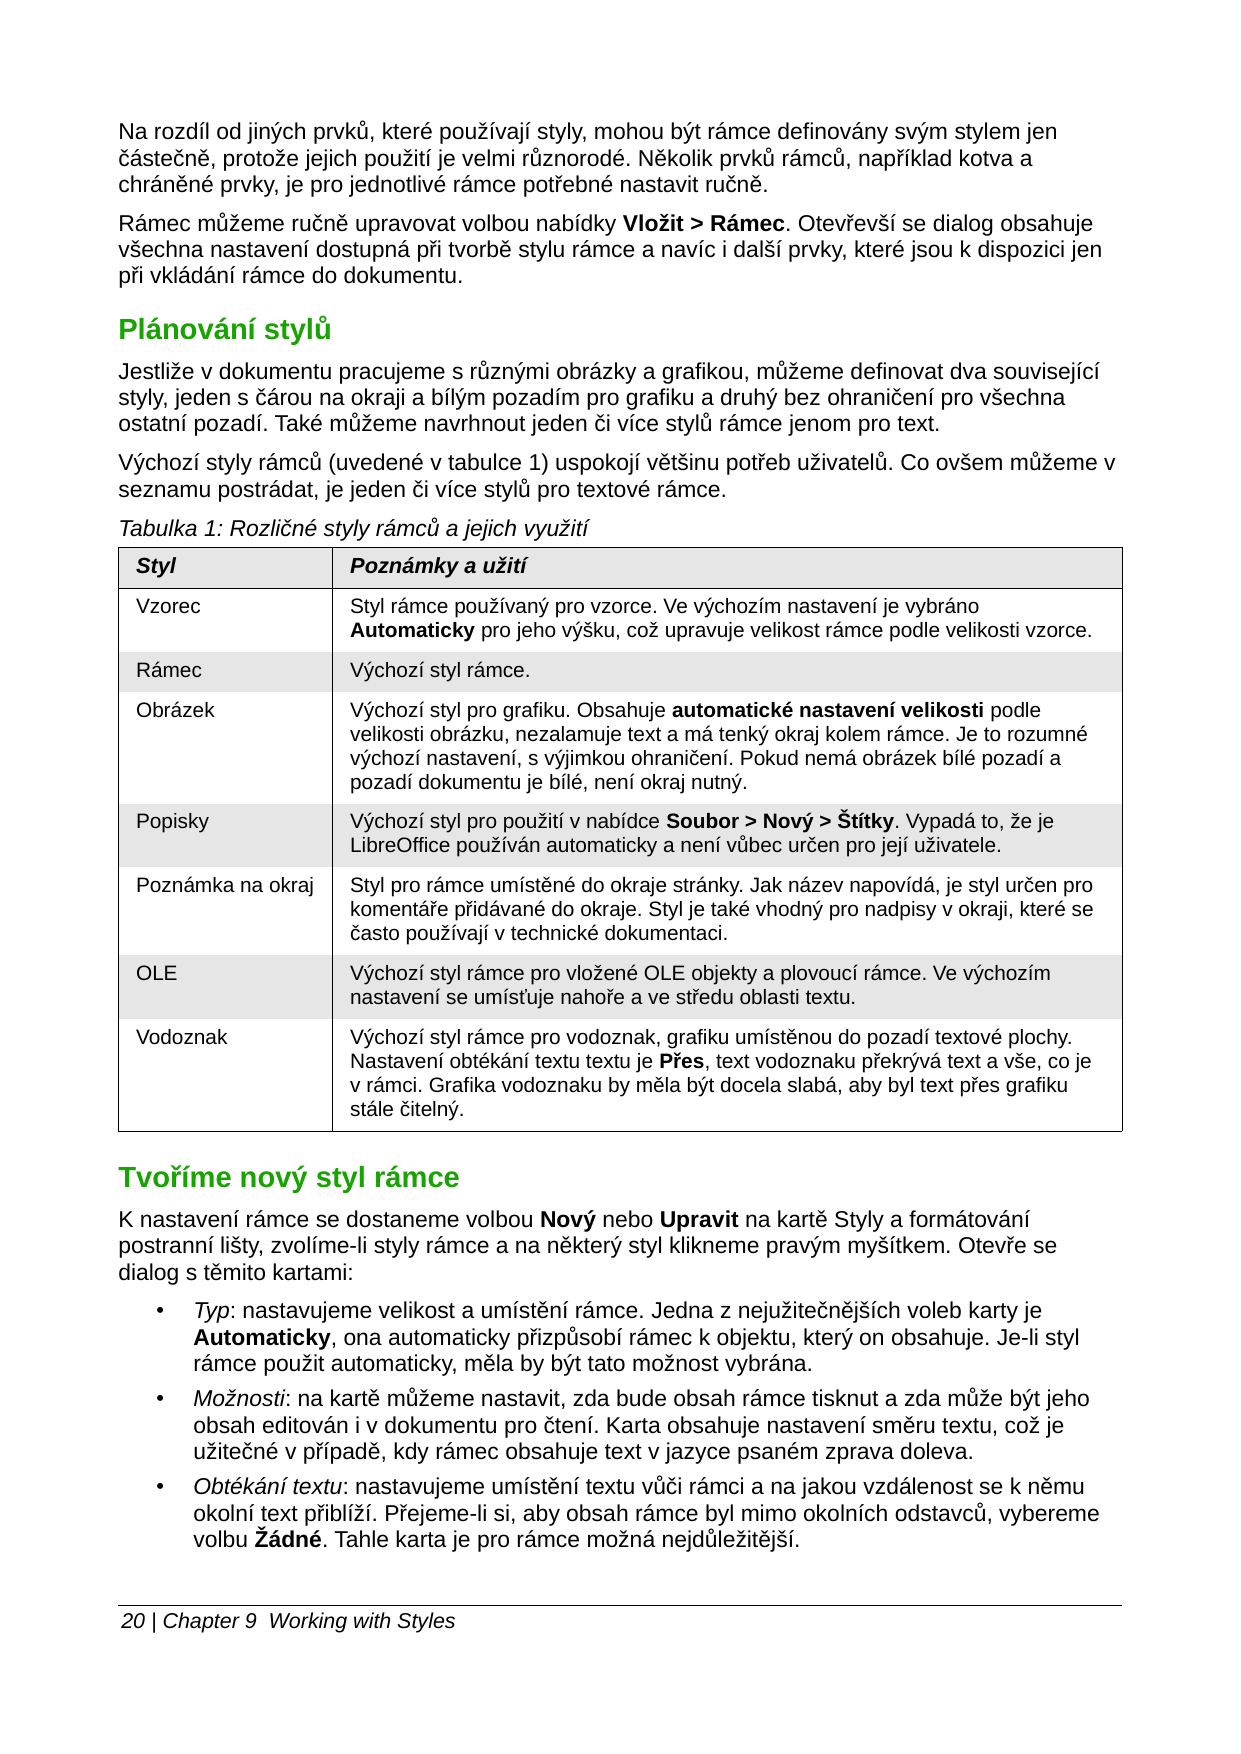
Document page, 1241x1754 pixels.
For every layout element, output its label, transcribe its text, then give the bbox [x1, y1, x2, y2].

text Výchozí styly rámců (uvedené v tabulce 1) uspokojí většinu potřeb uživatelů. Co ovšem můžeme v seznamu postrádat, je jeden či více stylů pro textové rámce. [118, 449, 1122, 502]
table_cell Výchozí styl rámce. [333, 652, 1122, 692]
table_cell OLE [119, 955, 332, 1019]
table_cell Výchozí styl pro grafiku. Obsahuje automatické nastavení velikosti podle velikosti obrázku, nezalamuje text a má tenký okraj kolem rámce. Je to rozumné výchozí nastavení, s výjimkou ohraničení. Pokud nemá obrázek bílé pozadí a pozadí dokumentu je bílé, není okraj nutný. [333, 692, 1122, 804]
table_cell Výchozí styl pro použití v nabídce Soubor > Nový > Štítky. Vypadá to, že je LibreOffice používán automaticky a není vůbec určen pro její uživatele. [333, 804, 1122, 867]
table_cell Popisky [119, 804, 332, 867]
table_cell Vzorec [119, 589, 332, 652]
table_cell Obrázek [119, 692, 332, 804]
list K nastavení rámce se dostaneme volbou Nový nebo Upravit na kartě Styly a formátování postranní lišty, zvolíme-li styly rámce a na některý styl klikneme pravým myšítkem. Otevře se dialog s těmito kartami: [118, 1206, 1122, 1285]
list Možnosti: na kartě můžeme nastavit, zda bude obsah rámce tisknut a zda může být jeho obsah editován i v dokumentu pro čtení. Karta obsahuje nastavení směru textu, což je užitečné v případě, kdy rámec obsahuje text v jazyce psaném zprava doleva. [156, 1385, 1122, 1464]
text Jestliže v dokumentu pracujeme s různými obrázky a grafikou, můžeme definovat dva související styly, jeden s čárou na okraji a bílým pozadím pro grafiku a druhý bez ohraničení pro všechna ostatní pozadí. Také můžeme navrhnout jeden či více stylů rámce jenom pro text. [118, 358, 1122, 437]
subtitle Plánování stylů [118, 312, 1122, 346]
table_cell Rámec [119, 652, 332, 692]
list Obtékání textu: nastavujeme umístění textu vůči rámci a na jakou vzdálenost se k němu okolní text přiblíží. Přejeme-li si, aby obsah rámce byl mimo okolních odstavců, vybereme volbu Žádné. Tahle karta je pro rámce možná nejdůležitější. [156, 1473, 1122, 1552]
table_header Styl [119, 548, 332, 588]
text Tabulka 1: Rozličné styly rámců a jejich využití [118, 514, 1122, 541]
table_cell Výchozí styl rámce pro vložené OLE objekty a plovoucí rámce. Ve výchozím nastavení se umísťuje nahoře a ve středu oblasti textu. [333, 955, 1122, 1019]
table_header Poznámky a užití [333, 548, 1122, 588]
table_cell Styl rámce používaný pro vzorce. Ve výchozím nastavení je vybráno Automaticky pro jeho výšku, což upravuje velikost rámce podle velikosti vzorce. [333, 589, 1122, 652]
text Rámec můžeme ručně upravovat volbou nabídky Vložit > Rámec. Otevřevší se dialog obsahuje všechna nastavení dostupná při tvorbě stylu rámce a navíc i další prvky, které jsou k dispozici jen při vkládání rámce do dokumentu. [118, 210, 1122, 289]
table_cell Styl pro rámce umístěné do okraje stránky. Jak název napovídá, je styl určen pro komentáře přidávané do okraje. Styl je také vhodný pro nadpisy v okraji, které se často používají v technické dokumentaci. [333, 868, 1122, 955]
table_cell Vodoznak [119, 1019, 332, 1131]
table_cell Výchozí styl rámce pro vodoznak, grafiku umístěnou do pozadí textové plochy. Nastavení obtékání textu textu je Přes, text vodoznaku překrývá text a vše, co je v rámci. Grafika vodoznaku by měla být docela slabá, aby byl text přes grafiku stále čitelný. [333, 1019, 1122, 1131]
subtitle Tvoříme nový styl rámce [118, 1161, 1122, 1194]
table_cell Poznámka na okraj [119, 868, 332, 955]
list Typ: nastavujeme velikost a umístění rámce. Jedna z nejužitečnějších voleb karty je Automaticky, ona automaticky přizpůsobí rámec k objektu, který on obsahuje. Je-li styl rámce použit automaticky, měla by být tato možnost vybrána. [156, 1297, 1122, 1376]
text Na rozdíl od jiných prvků, které používají styly, mohou být rámce definovány svým stylem jen částečně, protože jejich použití je velmi různorodé. Několik prvků rámců, například kotva a chráněné prvky, je pro jednotlivé rámce potřebné nastavit ručně. [118, 118, 1122, 197]
